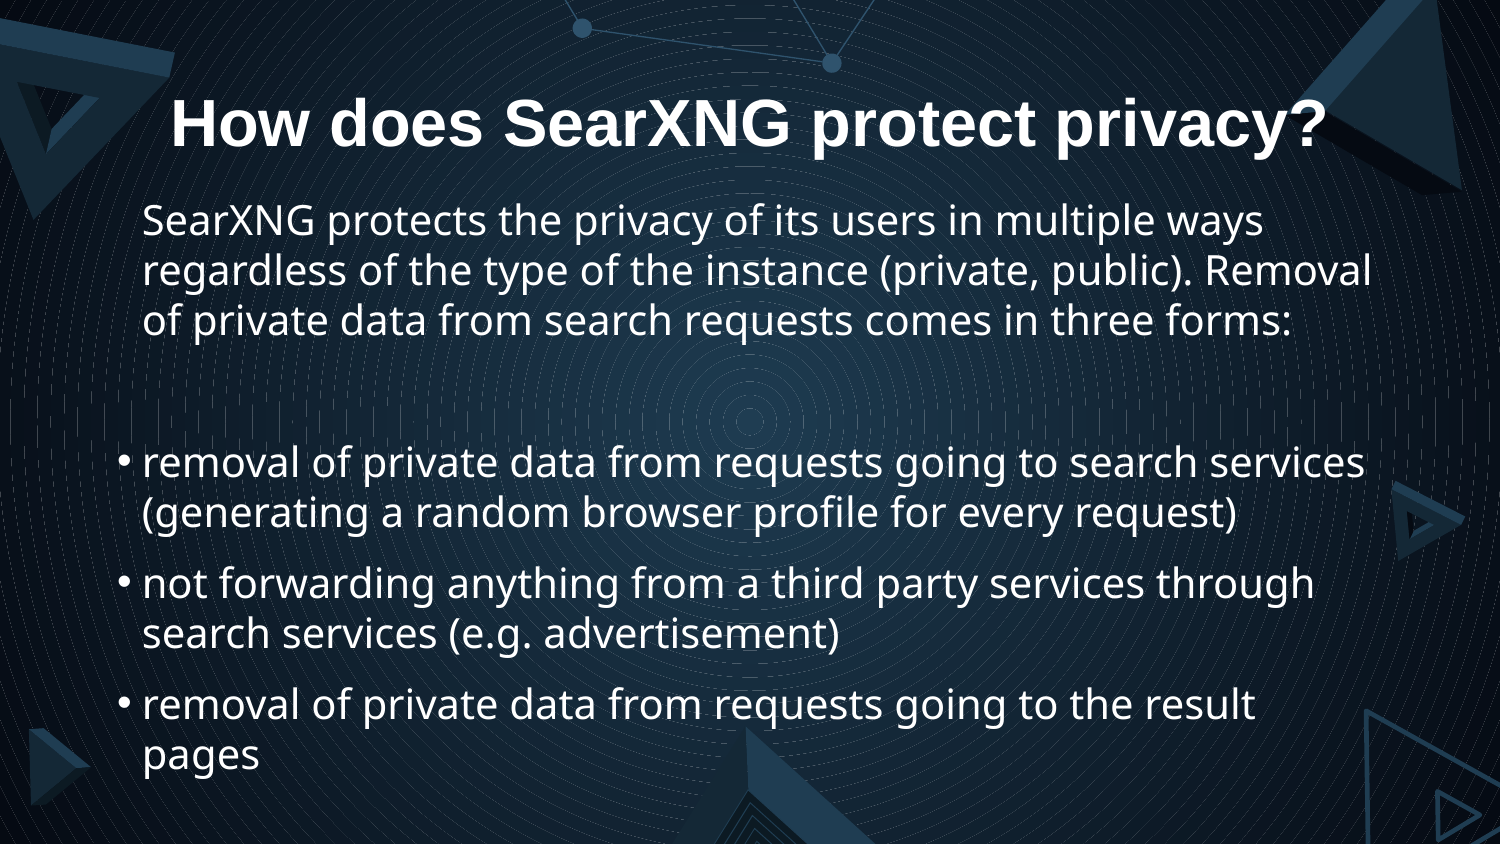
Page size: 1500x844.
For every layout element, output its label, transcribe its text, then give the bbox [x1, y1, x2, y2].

list SearXNG protects the privacy of its users in multiple ways regardless of the type of the instance (private, public). Removal of private data from search requests comes in three forms: removal of private data from requests going to search services (generating a random browser profile for every request) not forwarding anything from a third party services through search services (e.g. advertisement) removal of private data from requests going to the result pages [116, 178, 1383, 676]
title How does SearXNG protect privacy? [116, 96, 1383, 145]
